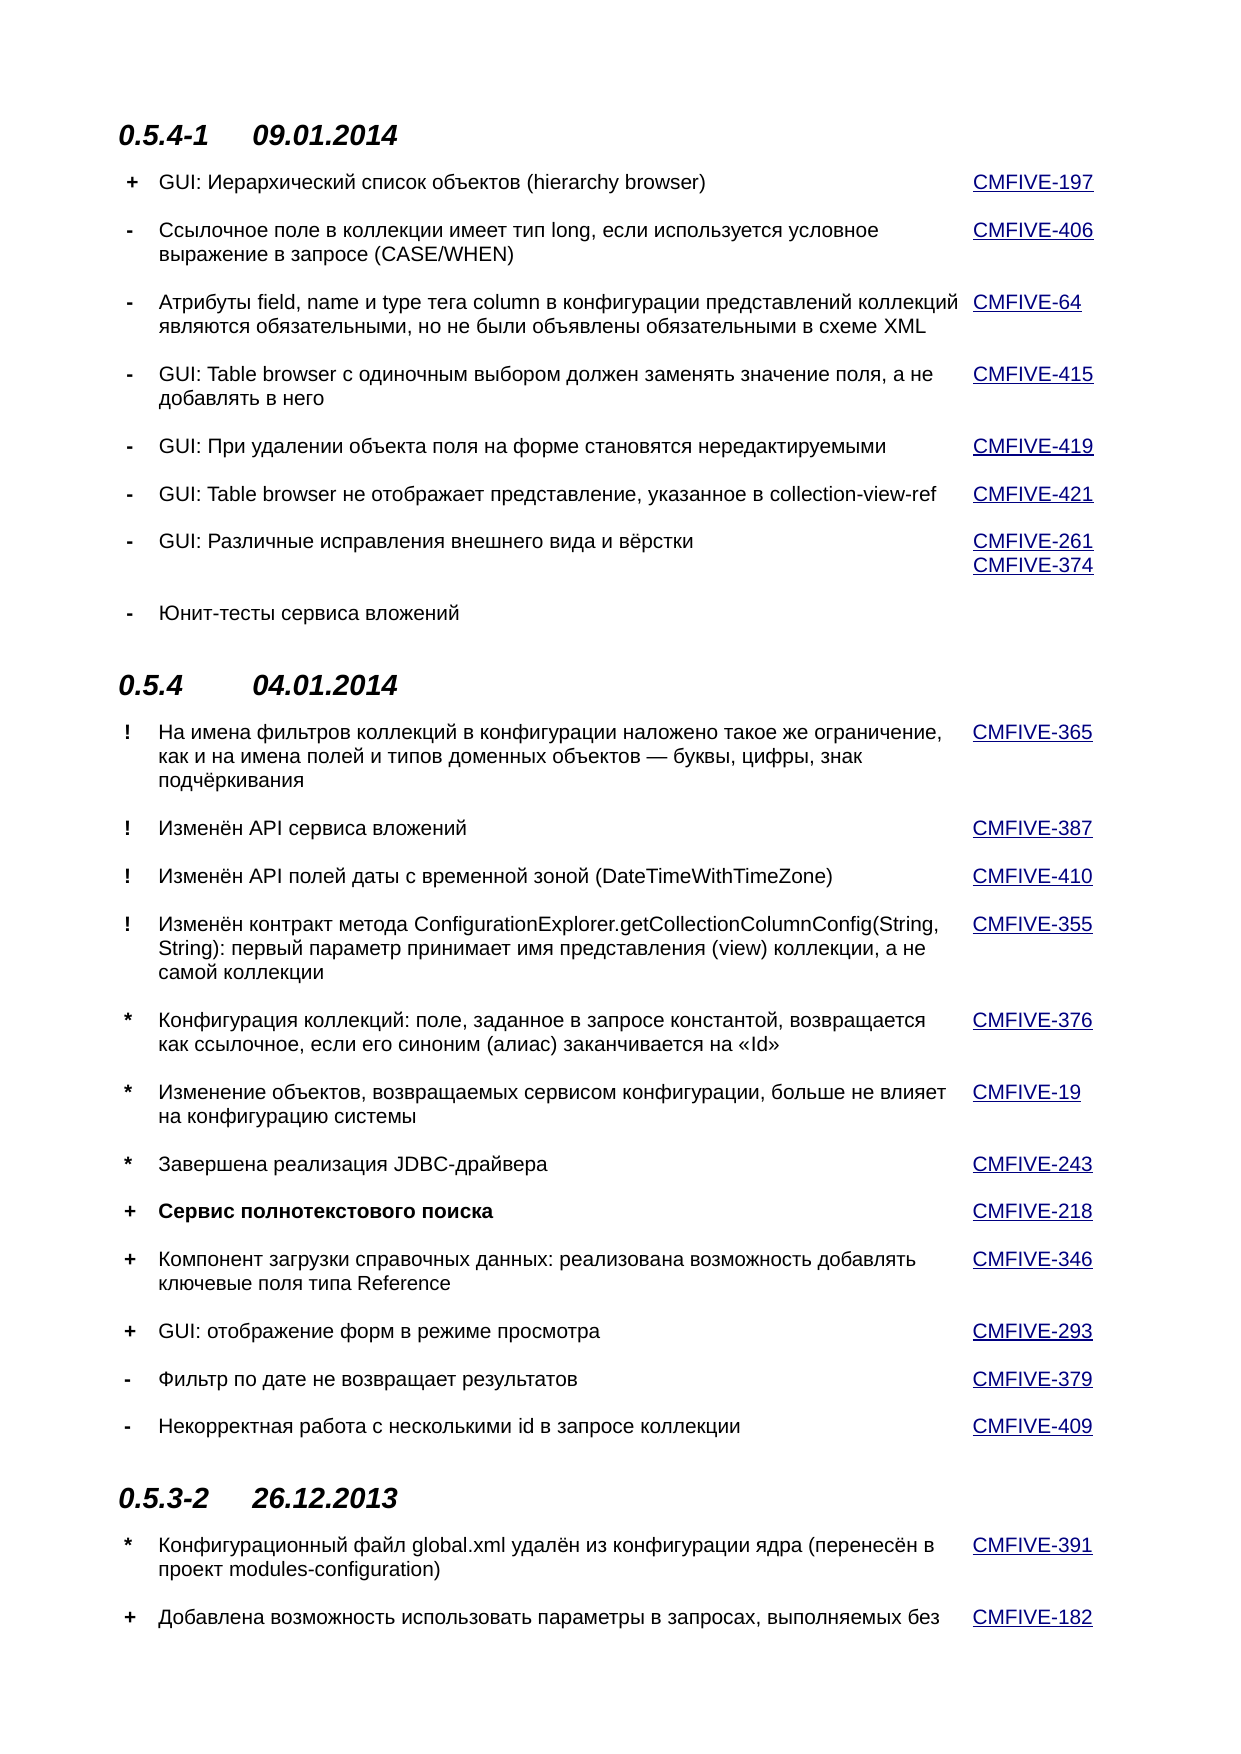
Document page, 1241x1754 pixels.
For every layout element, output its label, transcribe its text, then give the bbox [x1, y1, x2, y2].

table_cell - [120, 476, 153, 523]
table_header GUI: Иерархический список объектов (hierarchy browser) [153, 164, 967, 212]
table_cell CMFIVE-387 [966, 810, 1123, 858]
table_header CMFIVE-197 [967, 164, 1123, 212]
table_cell CMFIVE-421 [967, 476, 1123, 523]
table_header CMFIVE-365 [966, 714, 1123, 810]
table_cell * [118, 1146, 152, 1193]
table_cell CMFIVE-218 [966, 1194, 1123, 1241]
table_cell CMFIVE-409 [966, 1409, 1123, 1456]
table_cell Фильтр по дате не возвращает результатов [153, 1361, 966, 1408]
table_header CMFIVE-391 [966, 1528, 1123, 1599]
table_header На имена фильтров коллекций в конфигурации наложено такое же ограничение, как и на имена полей и типов доменных объектов — буквы, цифры, знак подчёркивания [153, 714, 966, 810]
table_cell CMFIVE-415 [967, 356, 1123, 428]
table_cell CMFIVE-182 [966, 1599, 1123, 1635]
subtitle 0.5.4-1 09.01.2014 [118, 118, 1122, 152]
table_cell GUI: Table browser с одиночным выбором должен заменять значение поля, а не добавлять в него [153, 356, 967, 428]
table_cell Изменение объектов, возвращаемых сервисом конфигурации, больше не влияет на конфигурацию системы [153, 1074, 966, 1146]
table_cell - [118, 1409, 152, 1456]
table_cell * [118, 1002, 152, 1074]
table_header * [118, 1528, 152, 1599]
table_cell - [120, 212, 153, 284]
subtitle 0.5.4 04.01.2014 [118, 668, 1122, 702]
table_cell ! [118, 810, 152, 858]
table_cell GUI: При удалении объекта поля на форме становятся нередактируемыми [153, 428, 967, 476]
table_cell GUI: Различные исправления внешнего вида и вёрстки [153, 524, 967, 595]
table_cell Добавлена возможность использовать параметры в запросах, выполняемых без [153, 1599, 966, 1635]
table_cell CMFIVE-64 [967, 284, 1123, 356]
table_cell Ссылочное поле в коллекции имеет тип long, если используется условное выражение в запросе (CASE/WHEN) [153, 212, 967, 284]
table_cell Компонент загрузки справочных данных: реализована возможность добавлять ключевые поля типа Reference [153, 1241, 966, 1313]
table_cell [967, 595, 1123, 643]
table_cell CMFIVE-346 [966, 1241, 1123, 1313]
table_cell CMFIVE-406 [967, 212, 1123, 284]
table_cell + [118, 1313, 152, 1361]
table_cell + [118, 1194, 152, 1241]
table_cell Атрибуты field, name и type тега column в конфигурации представлений коллекций являются обязательными, но не были объявлены обязательными в схеме XML [153, 284, 967, 356]
table_cell * [118, 1074, 152, 1146]
table_cell CMFIVE-355 [966, 906, 1123, 1002]
table_cell - [120, 595, 153, 643]
table_cell - [120, 524, 153, 595]
table_cell GUI: отображение форм в режиме просмотра [153, 1313, 966, 1361]
table_cell - [120, 428, 153, 476]
table_cell Завершена реализация JDBC-драйвера [153, 1146, 966, 1193]
table_cell - [118, 1361, 152, 1408]
table_cell Изменён контракт метода ConfigurationExplorer.getCollectionColumnConfig(String, String): первый параметр принимает имя представления (view) коллекции, а не самой коллекции [153, 906, 966, 1002]
table_cell - [120, 356, 153, 428]
table_cell Изменён API сервиса вложений [153, 810, 966, 858]
table_cell CMFIVE-243 [966, 1146, 1123, 1193]
table_cell Сервис полнотекстового поиска [153, 1194, 966, 1241]
subtitle 0.5.3-2 26.12.2013 [118, 1481, 1122, 1515]
table_cell CMFIVE-19 [966, 1074, 1123, 1146]
table_cell ! [118, 906, 152, 1002]
table_cell CMFIVE-293 [966, 1313, 1123, 1361]
table_cell GUI: Table browser не отображает представление, указанное в collection-view-ref [153, 476, 967, 523]
table_cell Юнит-тесты сервиса вложений [153, 595, 967, 643]
table_cell CMFIVE-419 [967, 428, 1123, 476]
table_cell CMFIVE-379 [966, 1361, 1123, 1408]
table_cell Изменён API полей даты с временной зоной (DateTimeWithTimeZone) [153, 858, 966, 906]
table_cell CMFIVE-261 CMFIVE-374 [967, 524, 1123, 595]
table_header ! [118, 714, 152, 810]
table_header Конфигурационный файл global.xml удалён из конфигурации ядра (перенесён в проект modules-configuration) [153, 1528, 966, 1599]
table_cell + [118, 1241, 152, 1313]
table_cell CMFIVE-376 [966, 1002, 1123, 1074]
table_cell + [118, 1599, 152, 1635]
table_header + [120, 164, 153, 212]
table_cell - [120, 284, 153, 356]
table_cell CMFIVE-410 [966, 858, 1123, 906]
table_cell ! [118, 858, 152, 906]
table_cell Конфигурация коллекций: поле, заданное в запросе константой, возвращается как ссылочное, если его синоним (алиас) заканчивается на «Id» [153, 1002, 966, 1074]
table_cell Некорректная работа с несколькими id в запросе коллекции [153, 1409, 966, 1456]
